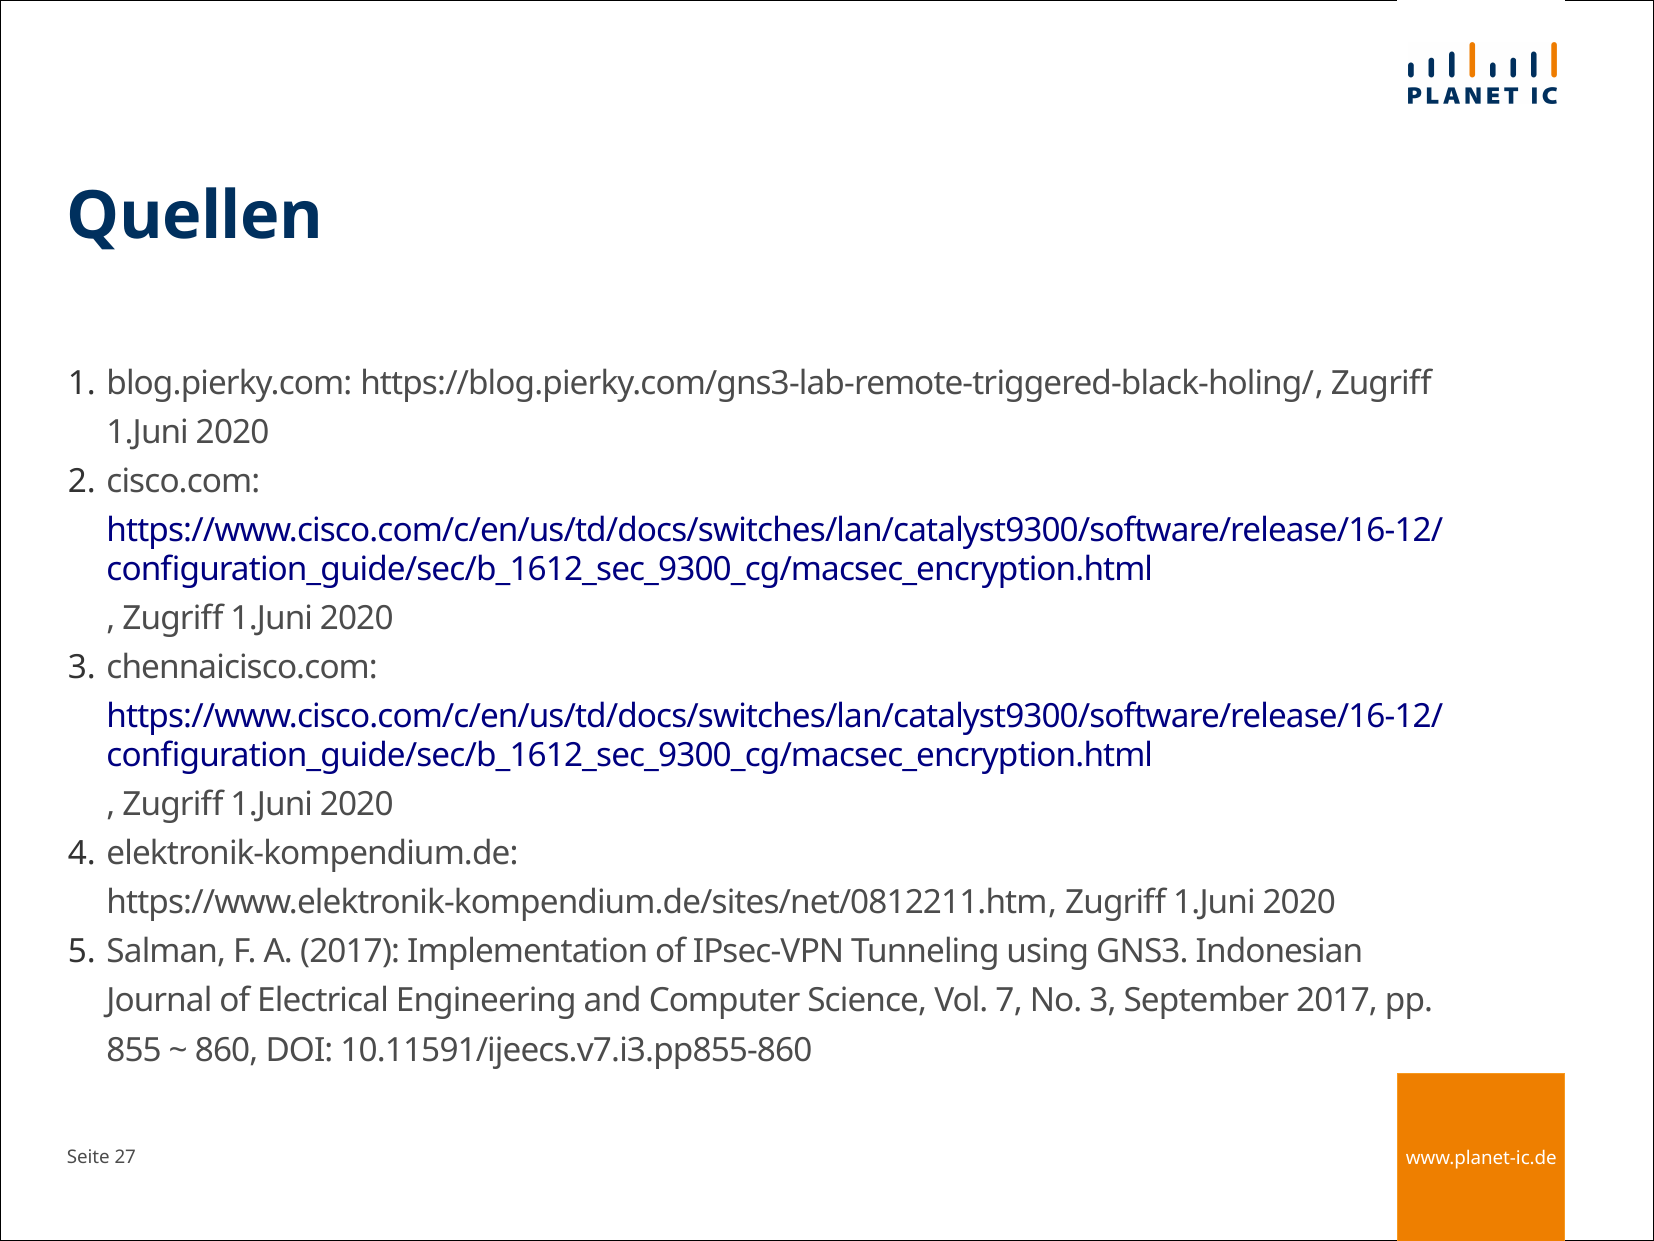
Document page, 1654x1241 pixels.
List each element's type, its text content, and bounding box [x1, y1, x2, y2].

picture [1408, 42, 1557, 104]
text_box Quellen [66, 166, 1332, 231]
text_box blog.pierky.com: https://blog.pierky.com/gns3-lab-remote-triggered-black-holing/, Zugriff 1.Juni 2020 cisco.com: https://www.cisco.com/c/en/us/td/docs/switches/lan/catalyst9300/software/release/16-12/configuration_guide/sec/b_1612_sec_9300_cg/macsec_encryption.html, Zugriff 1.Juni 2020 chennaicisco.com: https://www.cisco.com/c/en/us/td/docs/switches/lan/catalyst9300/software/release/16-12/configuration_guide/sec/b_1612_sec_9300_cg/macsec_encryption.html, Zugriff 1.Juni 2020 elektronik-kompendium.de: https://www.elektronik-kompendium.de/sites/net/0812211.htm, Zugriff 1.Juni 2020 Salman, F. A. (2017): Implementation of IPsec-VPN Tunneling using GNS3. Indonesian Journal of Electrical Engineering and Computer Science, Vol. 7, No. 3, September 2017, pp. 855 ~ 860, DOI: 10.11591/ijeecs.v7.i3.pp855-860 [67, 354, 1447, 986]
